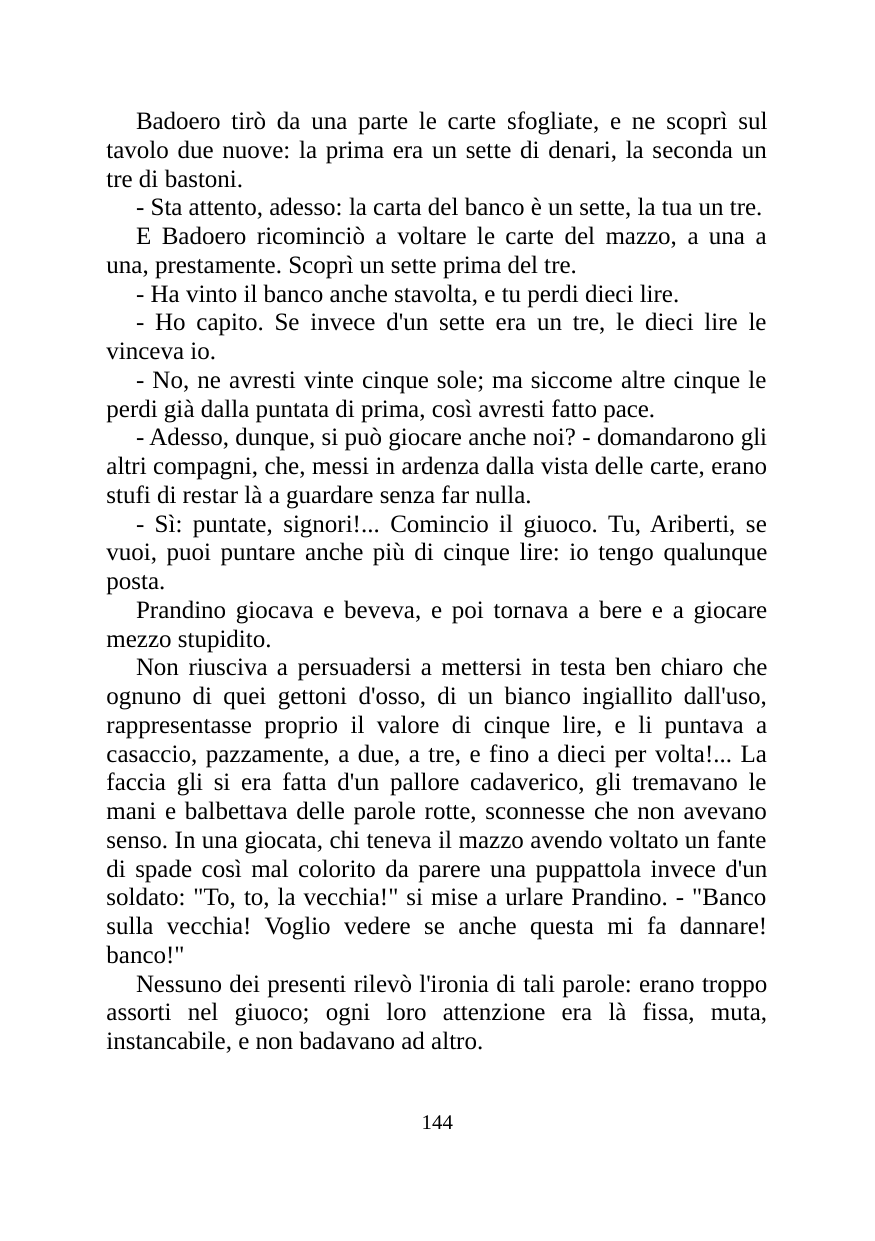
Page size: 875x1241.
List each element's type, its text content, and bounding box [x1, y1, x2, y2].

text - Sì: puntate, signori!... Comincio il giuoco. Tu, Ariberti, se vuoi, puoi puntare anche più di cinque lire: io tengo qualunque posta. [106, 509, 768, 595]
text Nessuno dei presenti rilevò l'ironia di tali parole: erano troppo assorti nel giuoco; ogni loro attenzione era là fissa, muta, instancabile, e non badavano ad altro. [106, 969, 768, 1055]
text - Sta attento, adesso: la carta del banco è un sette, la tua un tre. [106, 192, 768, 221]
text Badoero tirò da una parte le carte sfogliate, e ne scoprì sul tavolo due nuove: la prima era un sette di denari, la seconda un tre di bastoni. [106, 106, 768, 192]
text E Badoero ricominciò a voltare le carte del mazzo, a una a una, prestamente. Scoprì un sette prima del tre. [106, 221, 768, 279]
text - No, ne avresti vinte cinque sole; ma siccome altre cinque le perdi già dalla puntata di prima, così avresti fatto pace. [106, 365, 768, 422]
text Prandino giocava e beveva, e poi tornava a bere e a giocare mezzo stupidito. [106, 595, 768, 652]
text - Ha vinto il banco anche stavolta, e tu perdi dieci lire. [106, 279, 768, 307]
text - Adesso, dunque, si può giocare anche noi? - domandarono gli altri compagni, che, messi in ardenza dalla vista delle carte, erano stufi di restar là a guardare senza far nulla. [106, 422, 768, 509]
text Non riusciva a persuadersi a mettersi in testa ben chiaro che ognuno di quei gettoni d'osso, di un bianco ingiallito dall'uso, rappresentasse proprio il valore di cinque lire, e li puntava a casaccio, pazzamente, a due, a tre, e fino a dieci per volta!... La faccia gli si era fatta d'un pallore cadaverico, gli tremavano le mani e balbettava delle parole rotte, sconnesse che non avevano senso. In una giocata, chi teneva il mazzo avendo voltato un fante di spade così mal colorito da parere una puppattola invece d'un soldato: "To, to, la vecchia!" si mise a urlare Prandino. - "Banco sulla vecchia! Voglio vedere se anche questa mi fa dannare! banco!" [106, 652, 768, 969]
text - Ho capito. Se invece d'un sette era un tre, le dieci lire le vinceva io. [106, 307, 768, 365]
